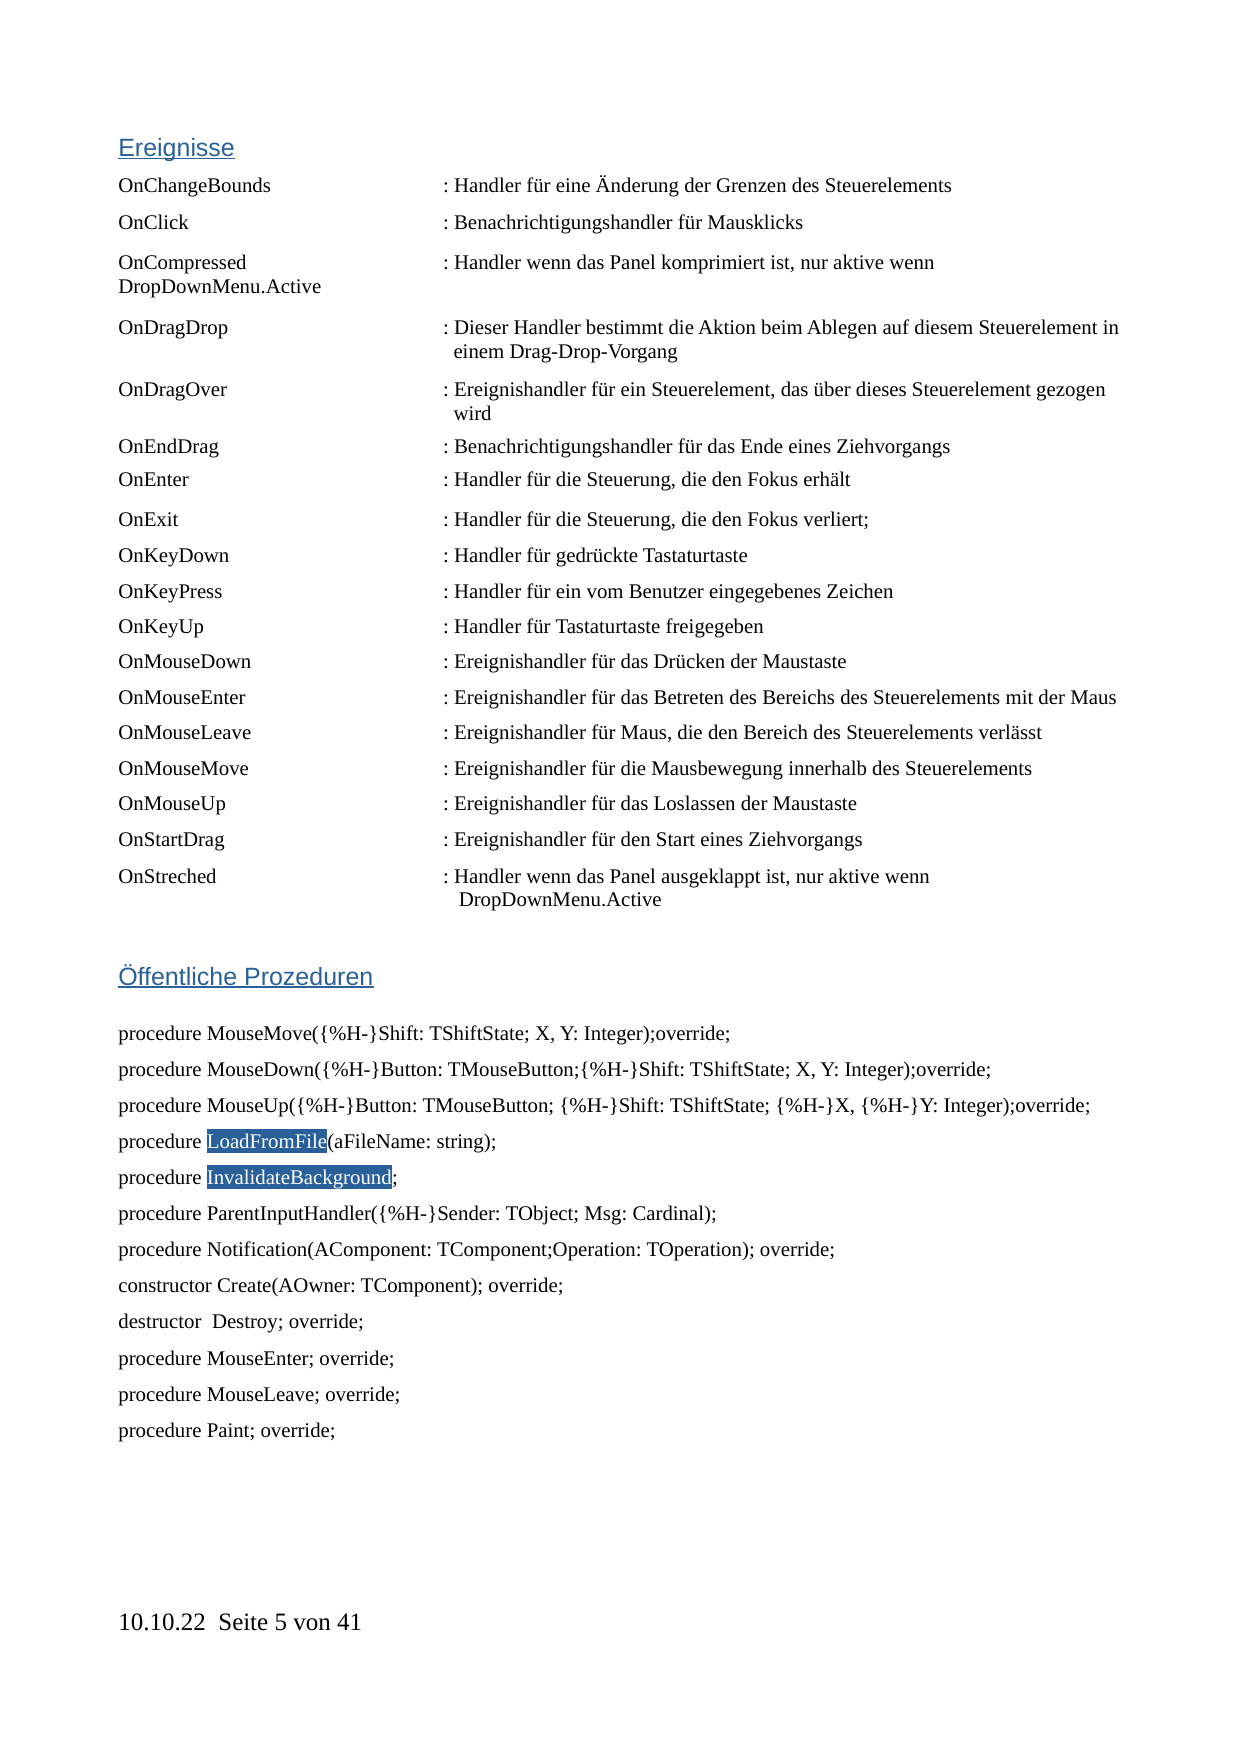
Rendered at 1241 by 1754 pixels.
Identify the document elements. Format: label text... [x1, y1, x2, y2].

text OnStreched : Handler wenn das Panel ausgeklappt ist, nur aktive wenn DropDownMenu.Active [118, 864, 1122, 911]
text procedure MouseLeave; override; [118, 1382, 1122, 1406]
text procedure Notification(AComponent: TComponent;Operation: TOperation); override; [118, 1237, 1122, 1261]
text OnDragOver : Ereignishandler für ein Steuerelement, das über dieses Steuerelement gezogen wird [118, 378, 1122, 425]
subtitle Ereignisse [118, 133, 1122, 161]
text procedure MouseEnter; override; [118, 1346, 1122, 1369]
text procedure MouseUp({%H-}Button: TMouseButton; {%H-}Shift: TShiftState; {%H-}X, {%H-}Y: Integer);override; [118, 1093, 1122, 1117]
text procedure Paint; override; [118, 1418, 1122, 1442]
text OnMouseEnter : Ereignishandler für das Betreten des Bereichs des Steuerelements mit der Maus [118, 690, 1122, 708]
text OnMouseMove : Ereignishandler für die Mausbewegung innerhalb des Steuerelements [118, 761, 1122, 779]
text procedure MouseDown({%H-}Button: TMouseButton;{%H-}Shift: TShiftState; X, Y: Integer);override; [118, 1057, 1122, 1081]
text procedure ParentInputHandler({%H-}Sender: TObject; Msg: Cardinal); [118, 1201, 1122, 1225]
text OnEnter : Handler für die Steuerung, die den Fokus erhält [118, 472, 1122, 489]
text OnKeyPress : Handler für ein vom Benutzer eingegebenes Zeichen [118, 584, 1122, 602]
text constructor Create(AOwner: TComponent); override; [118, 1273, 1122, 1297]
text OnEndDrag : Benachrichtigungshandler für das Ende eines Ziehvorgangs [118, 439, 1122, 457]
text OnCompressed : Handler wenn das Panel komprimiert ist, nur aktive wenn DropDownMenu.Active [118, 251, 1122, 298]
text procedure MouseMove({%H-}Shift: TShiftState; X, Y: Integer);override; [118, 1021, 1122, 1045]
text OnChangeBounds : Handler für eine Änderung der Grenzen des Steuerelements [118, 174, 1122, 198]
text destructor Destroy; override; [118, 1309, 1122, 1333]
text OnMouseLeave : Ereignishandler für Maus, die den Bereich des Steuerelements verlässt [118, 726, 1122, 743]
text OnKeyDown : Handler für gedrückte Tastaturtaste [118, 548, 1122, 566]
text OnKeyUp : Handler für Tastaturtaste freigegeben [118, 619, 1122, 637]
text OnClick : Benachrichtigungshandler für Mausklicks [118, 215, 1122, 233]
text OnStartDrag : Ereignishandler für den Start eines Ziehvorgangs [118, 832, 1122, 849]
text OnExit : Handler für die Steuerung, die den Fokus verliert; [118, 507, 1122, 531]
text OnMouseUp : Ereignishandler für das Loslassen der Maustaste [118, 796, 1122, 814]
subtitle Öffentliche Prozeduren [118, 961, 1122, 991]
text OnMouseDown : Ereignishandler für das Drücken der Maustaste [118, 655, 1122, 672]
text procedure LoadFromFile(aFileName: string); [118, 1129, 1122, 1153]
text procedure InvalidateBackground; [118, 1165, 1122, 1189]
text OnDragDrop : Dieser Handler bestimmt die Aktion beim Ablegen auf diesem Steuerelement in einem Drag-Drop-Vorgang [118, 316, 1122, 363]
